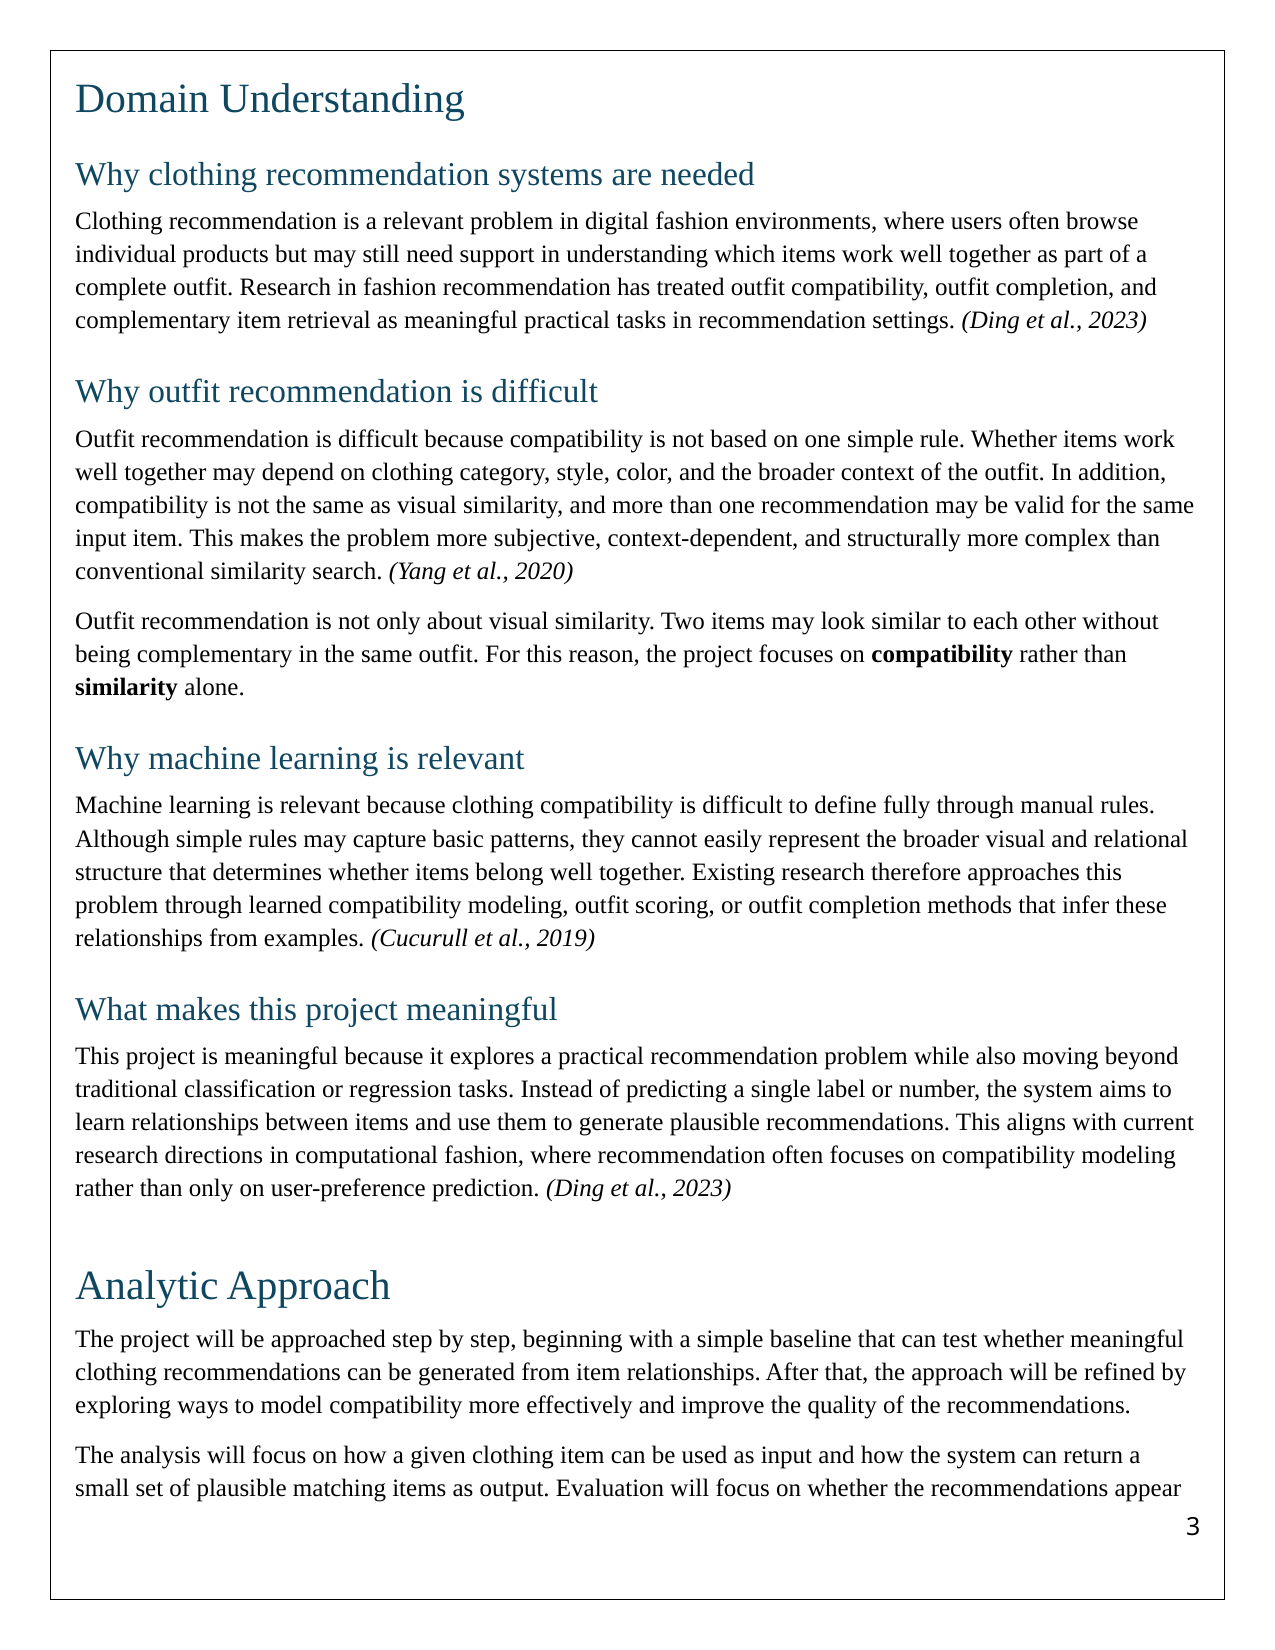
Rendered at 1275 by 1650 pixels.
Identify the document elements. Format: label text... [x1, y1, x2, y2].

text The analysis will focus on how a given clothing item can be used as input and how the system can return a small set of plausible matching items as output. Evaluation will focus on whether the recommendations appear [75, 1440, 1200, 1502]
subtitle Why machine learning is relevant [75, 738, 1200, 777]
text This project is meaningful because it explores a practical recommendation problem while also moving beyond traditional classification or regression tasks. Instead of predicting a single label or number, the system aims to learn relationships between items and use them to generate plausible recommendations. This aligns with current research directions in computational fashion, where recommendation often focuses on compatibility modeling rather than only on user-preference prediction. (Ding et al., 2023) [75, 1041, 1200, 1202]
subtitle What makes this project meaningful [75, 989, 1200, 1027]
text The project will be approached step by step, beginning with a simple baseline that can test whether meaningful clothing recommendations can be generated from item relationships. After that, the approach will be refined by exploring ways to model compatibility more effectively and improve the quality of the recommendations. [75, 1324, 1200, 1419]
text Outfit recommendation is difficult because compatibility is not based on one simple rule. Whether items work well together may depend on clothing category, style, color, and the broader context of the outfit. In addition, compatibility is not the same as visual similarity, and more than one recommendation may be valid for the same input item. This makes the problem more subjective, context-dependent, and structurally more complex than conventional similarity search. (Yang et al., 2020) [75, 424, 1200, 585]
text Machine learning is relevant because clothing compatibility is difficult to define fully through manual rules. Although simple rules may capture basic patterns, they cannot easily represent the broader visual and relational structure that determines whether items belong well together. Existing research therefore approaches this problem through learned compatibility modeling, outfit scoring, or outfit completion methods that infer these relationships from examples. (Cucurull et al., 2019) [75, 791, 1200, 951]
subtitle Why outfit recommendation is difficult [75, 372, 1200, 410]
subtitle Analytic Approach [75, 1261, 1200, 1309]
subtitle Why clothing recommendation systems are needed [75, 154, 1200, 192]
subtitle Domain Understanding [75, 74, 1200, 122]
text Clothing recommendation is a relevant problem in digital fashion environments, where users often browse individual products but may still need support in understanding which items work well together as part of a complete outfit. Research in fashion recommendation has treated outfit compatibility, outfit completion, and complementary item retrieval as meaningful practical tasks in recommendation settings. (Ding et al., 2023) [75, 206, 1200, 334]
text Outfit recommendation is not only about visual similarity. Two items may look similar to each other without being complementary in the same outfit. For this reason, the project focuses on compatibility rather than similarity alone. [75, 606, 1200, 701]
